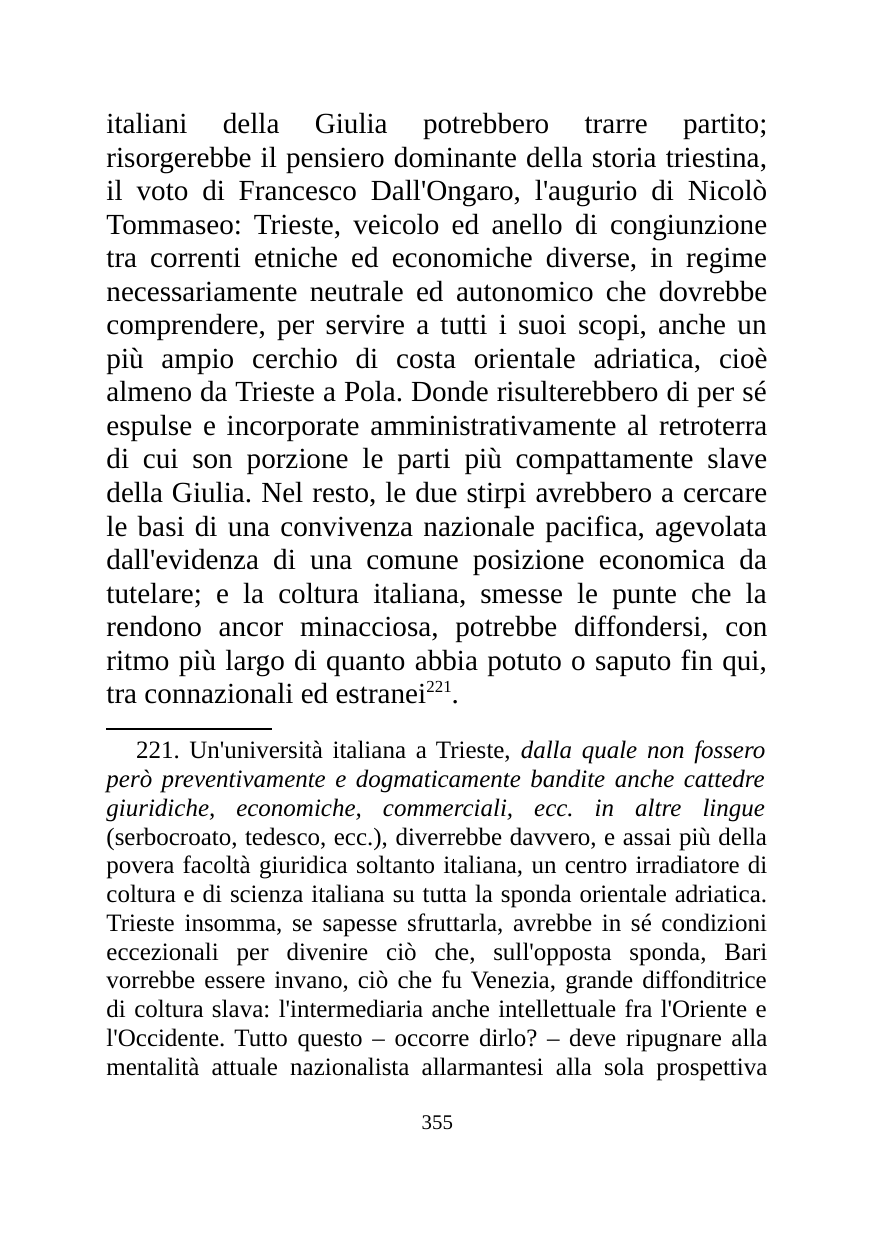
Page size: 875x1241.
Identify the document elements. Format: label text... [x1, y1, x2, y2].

text italiani della Giulia potrebbero trarre partito; risorgerebbe il pensiero dominante della storia triestina, il voto di Francesco Dall'Ongaro, l'augurio di Nicolò Tommaseo: Trieste, veicolo ed anello di congiunzione tra correnti etniche ed economiche diverse, in regime necessariamente neutrale ed autonomico che dovrebbe comprendere, per servire a tutti i suoi scopi, anche un più ampio cerchio di costa orientale adriatica, cioè almeno da Trieste a Pola. Donde risulterebbero di per sé espulse e incorporate amministrativamente al retroterra di cui son porzione le parti più compattamente slave della Giulia. Nel resto, le due stirpi avrebbero a cercare le basi di una convivenza nazionale pacifica, agevolata dall'evidenza di una comune posizione economica da tutelare; e la coltura italiana, smesse le punte che la rendono ancor minacciosa, potrebbe diffondersi, con ritmo più largo di quanto abbia potuto o saputo fin qui, tra connazionali ed estranei. [106, 106, 768, 710]
text . Un'università italiana a Trieste, dalla quale non fossero però preventivamente e dogmaticamente bandite anche cattedre giuridiche, economiche, commerciali, ecc. in altre lingue (serbocroato, tedesco, ecc.), diverrebbe davvero, e assai più della povera facoltà giuridica soltanto italiana, un centro irradiatore di coltura e di scienza italiana su tutta la sponda orientale adriatica. Trieste insomma, se sapesse sfruttarla, avrebbe in sé condizioni eccezionali per divenire ciò che, sull'opposta sponda, Bari vorrebbe essere invano, ciò che fu Venezia, grande diffonditrice di coltura slava: l'intermediaria anche intellettuale fra l'Oriente e l'Occidente. Tutto questo – occorre dirlo? – deve ripugnare alla mentalità attuale nazionalista allarmantesi alla sola prospettiva [106, 735, 768, 1080]
